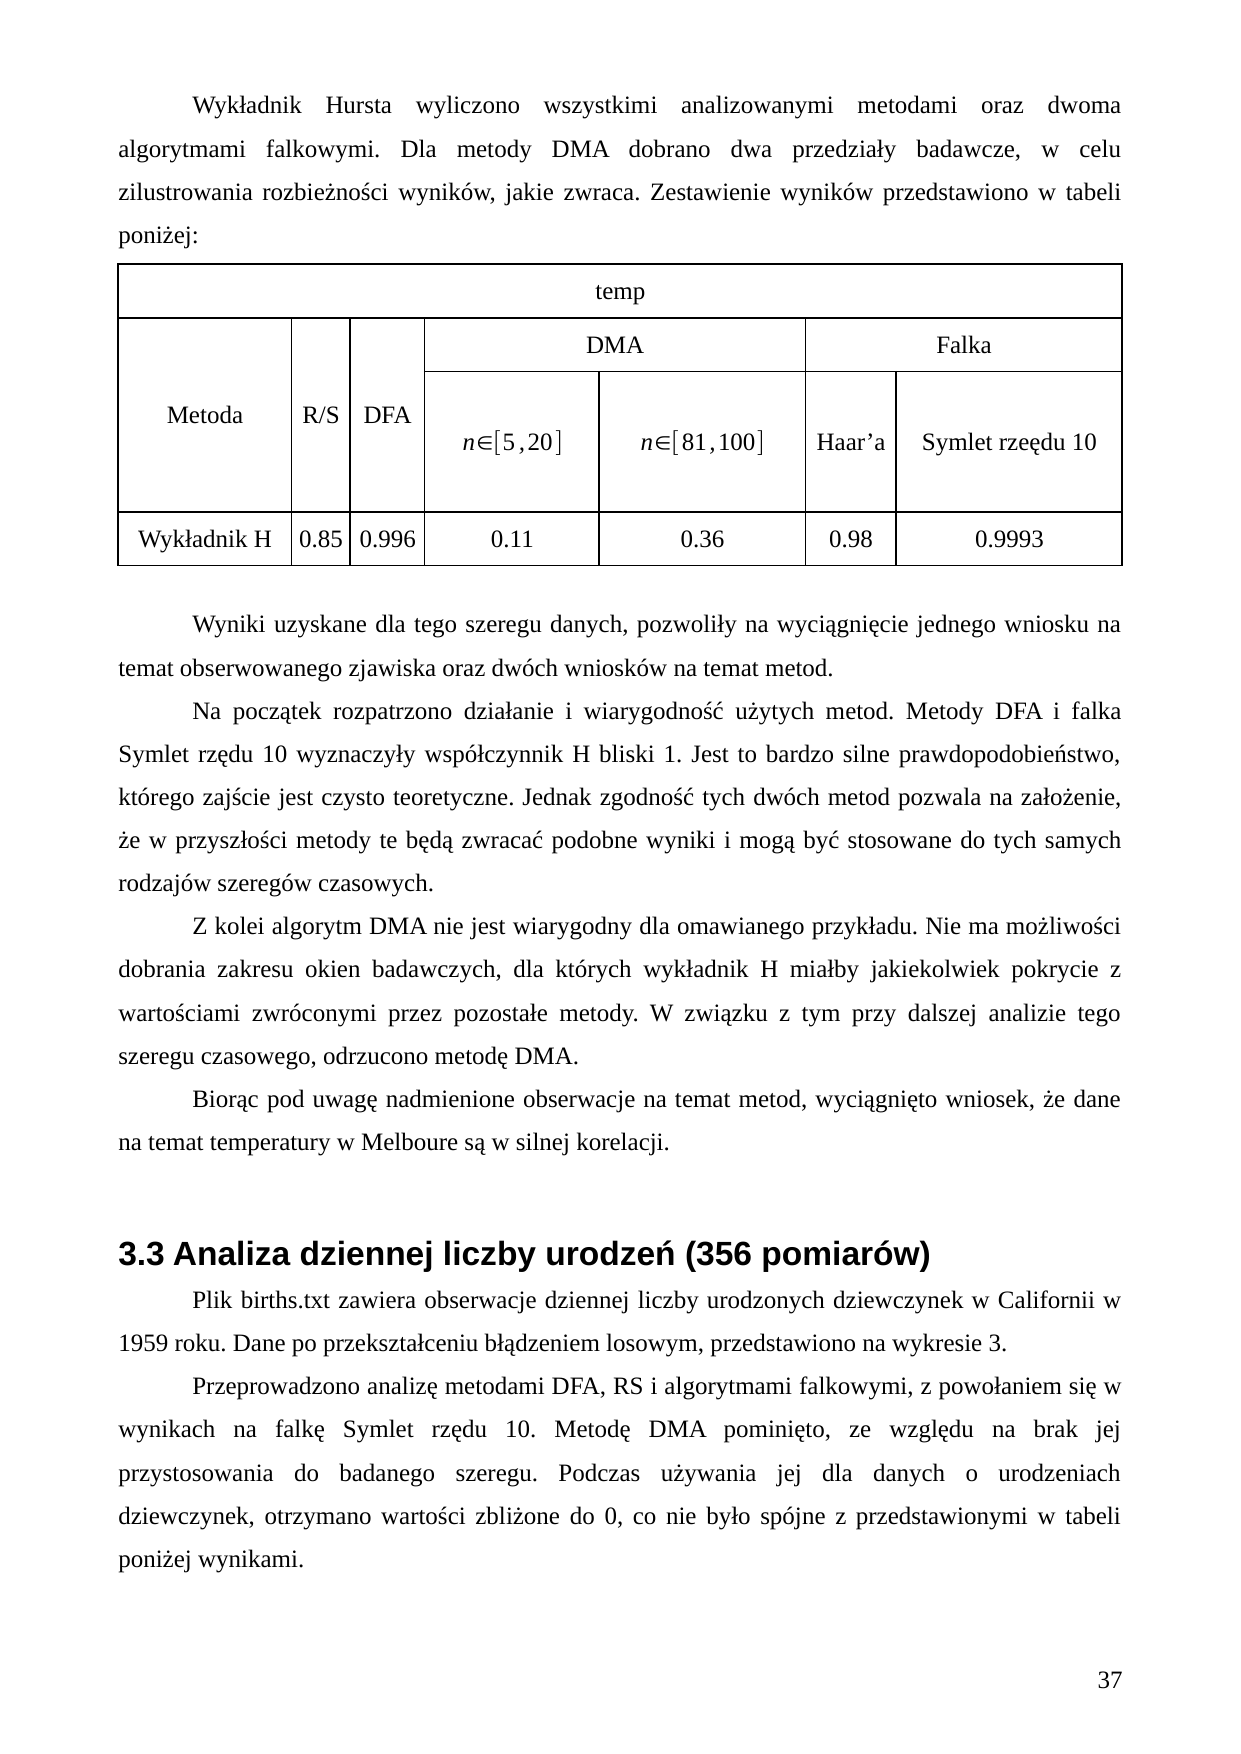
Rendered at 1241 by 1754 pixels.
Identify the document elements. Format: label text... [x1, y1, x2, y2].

text Wyniki uzyskane dla tego szeregu danych, pozwoliły na wyciągnięcie jednego wniosku na temat obserwowanego zjawiska oraz dwóch wniosków na temat metod. [118, 609, 1122, 681]
text Wykładnik Hursta wyliczono wszystkimi analizowanymi metodami oraz dwoma algorytmami falkowymi. Dla metody DMA dobrano dwa przedziały badawcze, w celu zilustrowania rozbieżności wyników, jakie zwraca. Zestawienie wyników przedstawiono w tabeli poniżej: [118, 91, 1122, 249]
table_cell 0.98 [806, 513, 895, 565]
text Plik births.txt zawiera obserwacje dziennej liczby urodzonych dziewczynek w Californii w 1959 roku. Dane po przekształceniu błądzeniem losowym, przedstawiono na wykresie 3. [118, 1285, 1122, 1357]
table_cell R/S [292, 319, 349, 511]
table_cell Falka [806, 319, 1121, 371]
table_cell 0.11 [425, 513, 598, 565]
table_cell 0.85 [292, 513, 349, 565]
table_cell [425, 372, 598, 511]
table_cell DFA [351, 319, 424, 511]
table_cell 0.996 [351, 513, 424, 565]
table_cell Wykładnik H [119, 513, 291, 565]
subtitle 3.3 Analiza dziennej liczby urodzeń (356 pomiarów) [118, 1234, 1122, 1273]
table_cell Haar’a [806, 372, 895, 511]
table_header temp [119, 265, 1121, 317]
text Przeprowadzono analizę metodami DFA, RS i algorytmami falkowymi, z powołaniem się w wynikach na falkę Symlet rzędu 10. Metodę DMA pominięto, ze względu na brak jej przystosowania do badanego szeregu. Podczas używania jej dla danych o urodzeniach dziewczynek, otrzymano wartości zbliżone do 0, co nie było spójne z przedstawionymi w tabeli poniżej wynikami. [118, 1371, 1122, 1573]
table_cell DMA [425, 319, 805, 371]
table_cell Metoda [119, 319, 291, 511]
text Z kolei algorytm DMA nie jest wiarygodny dla omawianego przykładu. Nie ma możliwości dobrania zakresu okien badawczych, dla których wykładnik H miałby jakiekolwiek pokrycie z wartościami zwróconymi przez pozostałe metody. W związku z tym przy dalszej analizie tego szeregu czasowego, odrzucono metodę DMA. [118, 911, 1122, 1069]
text Biorąc pod uwagę nadmienione obserwacje na temat metod, wyciągnięto wniosek, że dane na temat temperatury w Melboure są w silnej korelacji. [118, 1084, 1122, 1156]
table_cell Symlet rzeędu 10 [897, 372, 1121, 511]
table_cell 0.9993 [897, 513, 1121, 565]
table_cell 0.36 [600, 513, 805, 565]
table_cell [600, 372, 805, 511]
text Na początek rozpatrzono działanie i wiarygodność użytych metod. Metody DFA i falka Symlet rzędu 10 wyznaczyły współczynnik H bliski 1. Jest to bardzo silne prawdopodobieństwo, którego zajście jest czysto teoretyczne. Jednak zgodność tych dwóch metod pozwala na założenie, że w przyszłości metody te będą zwracać podobne wyniki i mogą być stosowane do tych samych rodzajów szeregów czasowych. [118, 696, 1122, 897]
